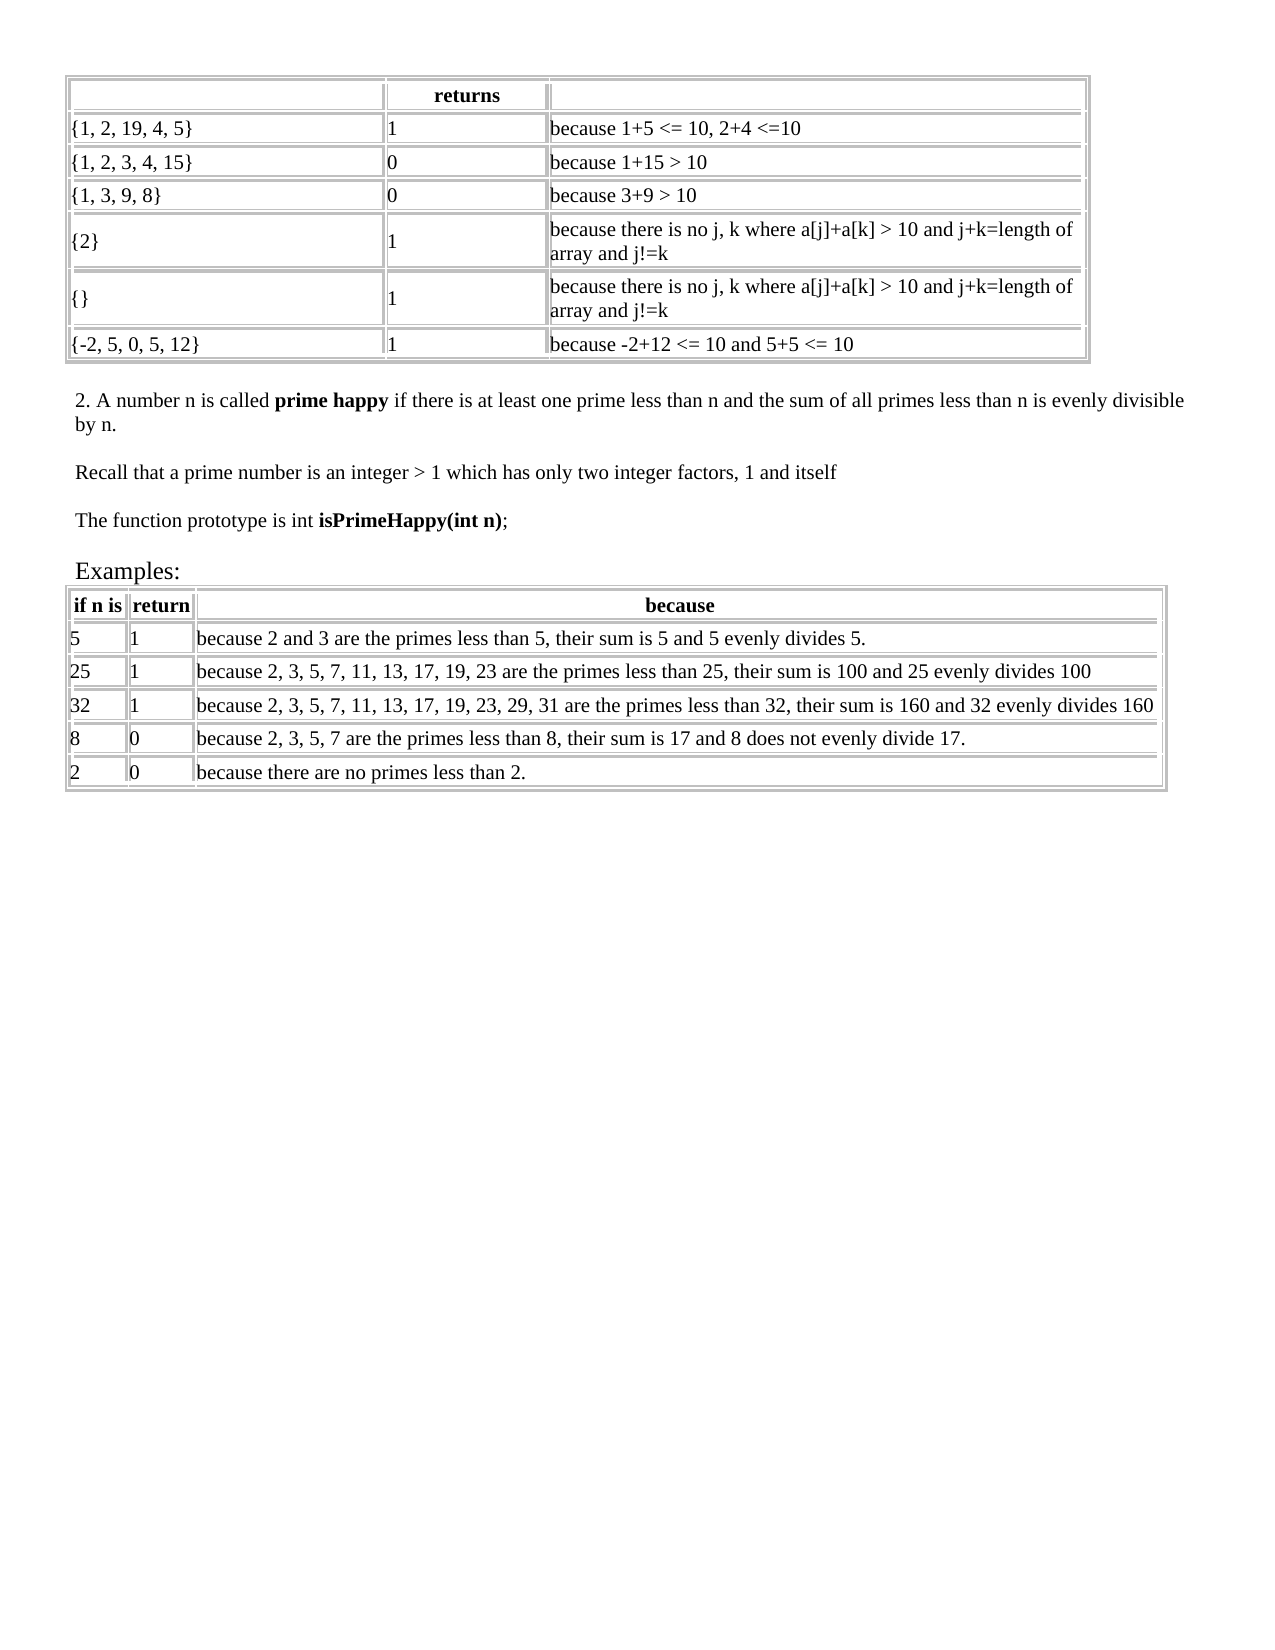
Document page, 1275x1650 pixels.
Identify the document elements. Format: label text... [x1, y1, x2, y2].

table_cell 25 [68, 652, 128, 685]
table_cell {2} [68, 209, 385, 266]
table_cell because there is no j, k where a[j]+a[k] > 10 and j+k=length of array and j!=k [549, 209, 1088, 266]
table_cell 1 [388, 273, 545, 324]
table_header [71, 81, 385, 108]
table_cell 8 [68, 719, 128, 752]
text The function prototype is int isPrimeHappy(int n); [75, 508, 1200, 532]
table_cell 1 [388, 215, 545, 266]
table_cell because 1+5 <= 10, 2+4 <=10 [549, 109, 1088, 142]
table_cell 1 [131, 691, 192, 718]
table_header if n is [71, 591, 128, 618]
text Examples: [75, 556, 1200, 585]
table_header return [128, 586, 195, 618]
table_cell 5 [68, 618, 128, 652]
table_header returns [385, 77, 548, 108]
table_cell 2 [68, 752, 128, 785]
table_cell {1, 3, 9, 8} [68, 175, 385, 209]
table_cell 1 [385, 324, 548, 357]
table_cell {1, 2, 3, 4, 15} [68, 142, 385, 175]
table_cell 1 [131, 658, 192, 685]
table_cell 0 [388, 148, 545, 175]
table_cell because 3+9 > 10 [549, 175, 1088, 209]
table_cell 0 [128, 752, 195, 785]
table_cell because 2, 3, 5, 7 are the primes less than 8, their sum is 17 and 8 does not evenly divide 17. [195, 719, 1165, 752]
table_cell {1, 2, 19, 4, 5} [68, 109, 385, 142]
text 2. A number n is called prime happy if there is at least one prime less than n and the sum of all primes less than n is evenly divisible by n. [75, 387, 1200, 436]
table_cell 1 [388, 115, 545, 142]
table_cell because -2+12 <= 10 and 5+5 <= 10 [549, 324, 1088, 357]
table_cell because 1+15 > 10 [549, 142, 1088, 175]
table_cell because 2 and 3 are the primes less than 5, their sum is 5 and 5 evenly divides 5. [195, 618, 1165, 652]
table_cell because there is no j, k where a[j]+a[k] > 10 and j+k=length of array and j!=k [549, 266, 1088, 324]
table_cell {} [68, 266, 385, 324]
text Recall that a prime number is an integer > 1 which has only two integer factors, 1 and itself [75, 460, 1200, 484]
table_header [549, 77, 1088, 108]
table_cell 32 [68, 685, 128, 718]
table_cell because 2, 3, 5, 7, 11, 13, 17, 19, 23, 29, 31 are the primes less than 32, their sum is 160 and 32 evenly divides 160 [195, 685, 1165, 718]
table_cell because there are no primes less than 2. [195, 752, 1165, 785]
table_header because [195, 586, 1165, 618]
table_cell 0 [388, 182, 545, 209]
table_cell 1 [131, 624, 192, 652]
table_cell {-2, 5, 0, 5, 12} [68, 324, 385, 357]
table_cell because 2, 3, 5, 7, 11, 13, 17, 19, 23 are the primes less than 25, their sum is 100 and 25 evenly divides 100 [195, 652, 1165, 685]
table_cell 0 [131, 725, 192, 752]
